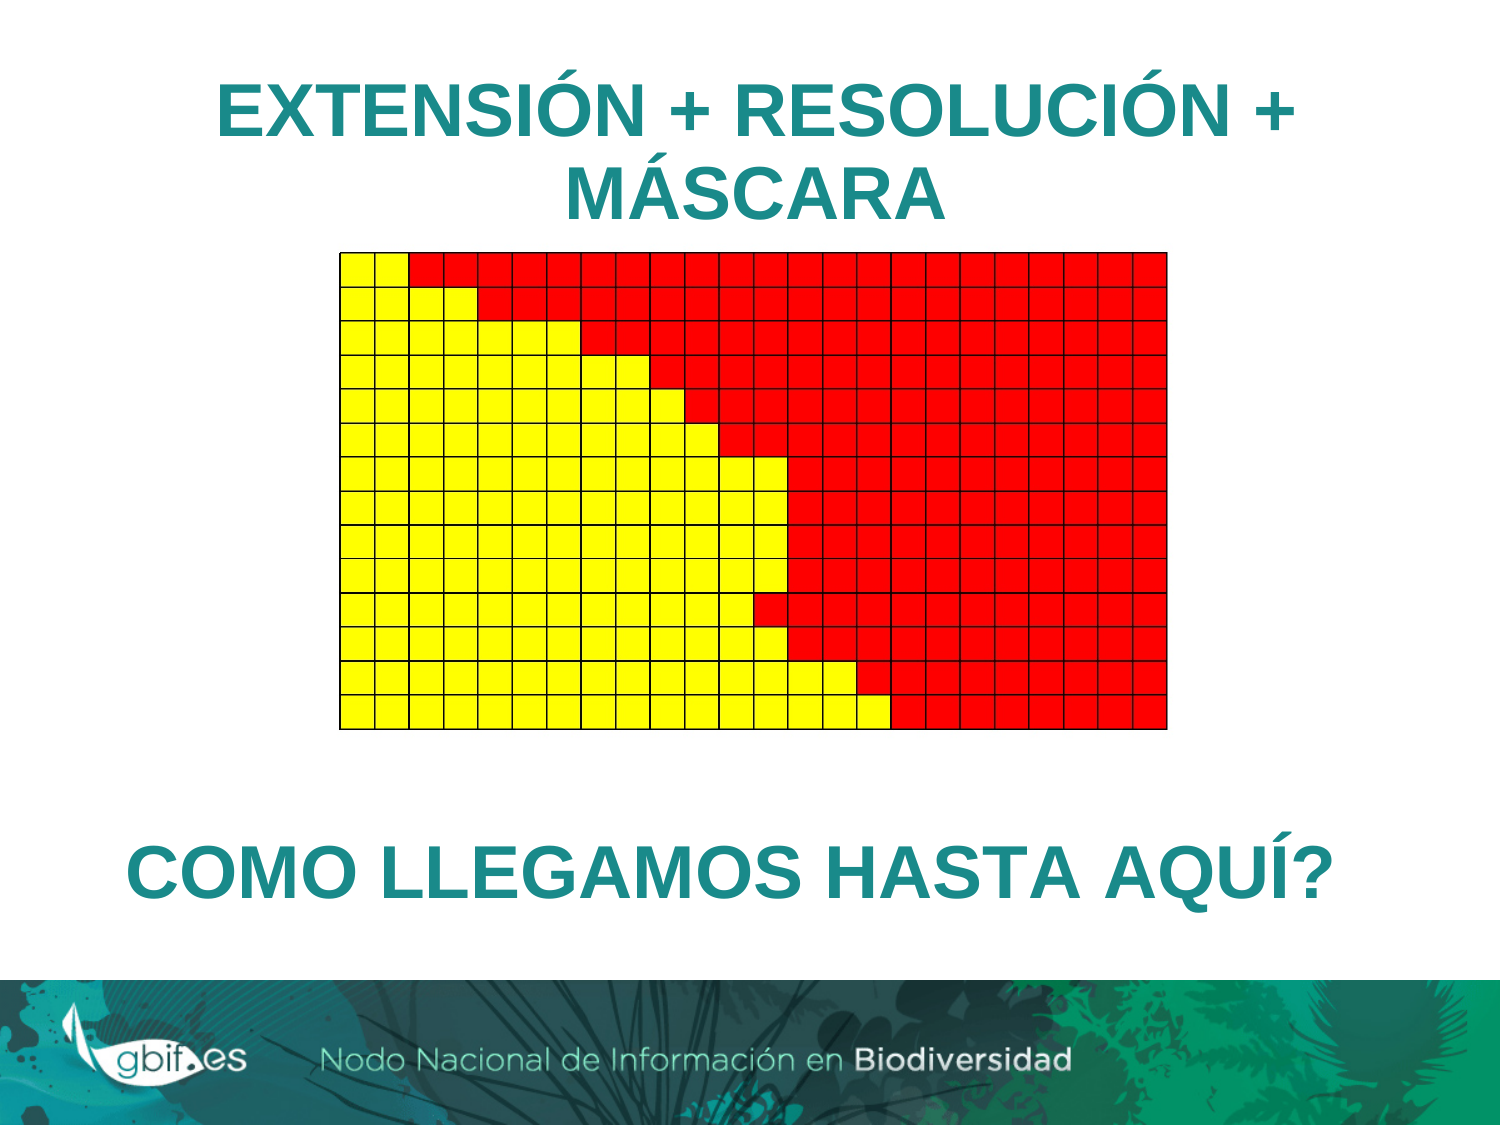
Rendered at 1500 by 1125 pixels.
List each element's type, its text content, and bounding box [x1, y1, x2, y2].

picture [0, 980, 1500, 1125]
title COMO LLEGAMOS HASTA AQUÍ? [40, 746, 1423, 998]
title EXTENSIÓN + RESOLUCIÓN + MÁSCARA [65, 26, 1448, 278]
picture [114, 122, 1450, 851]
